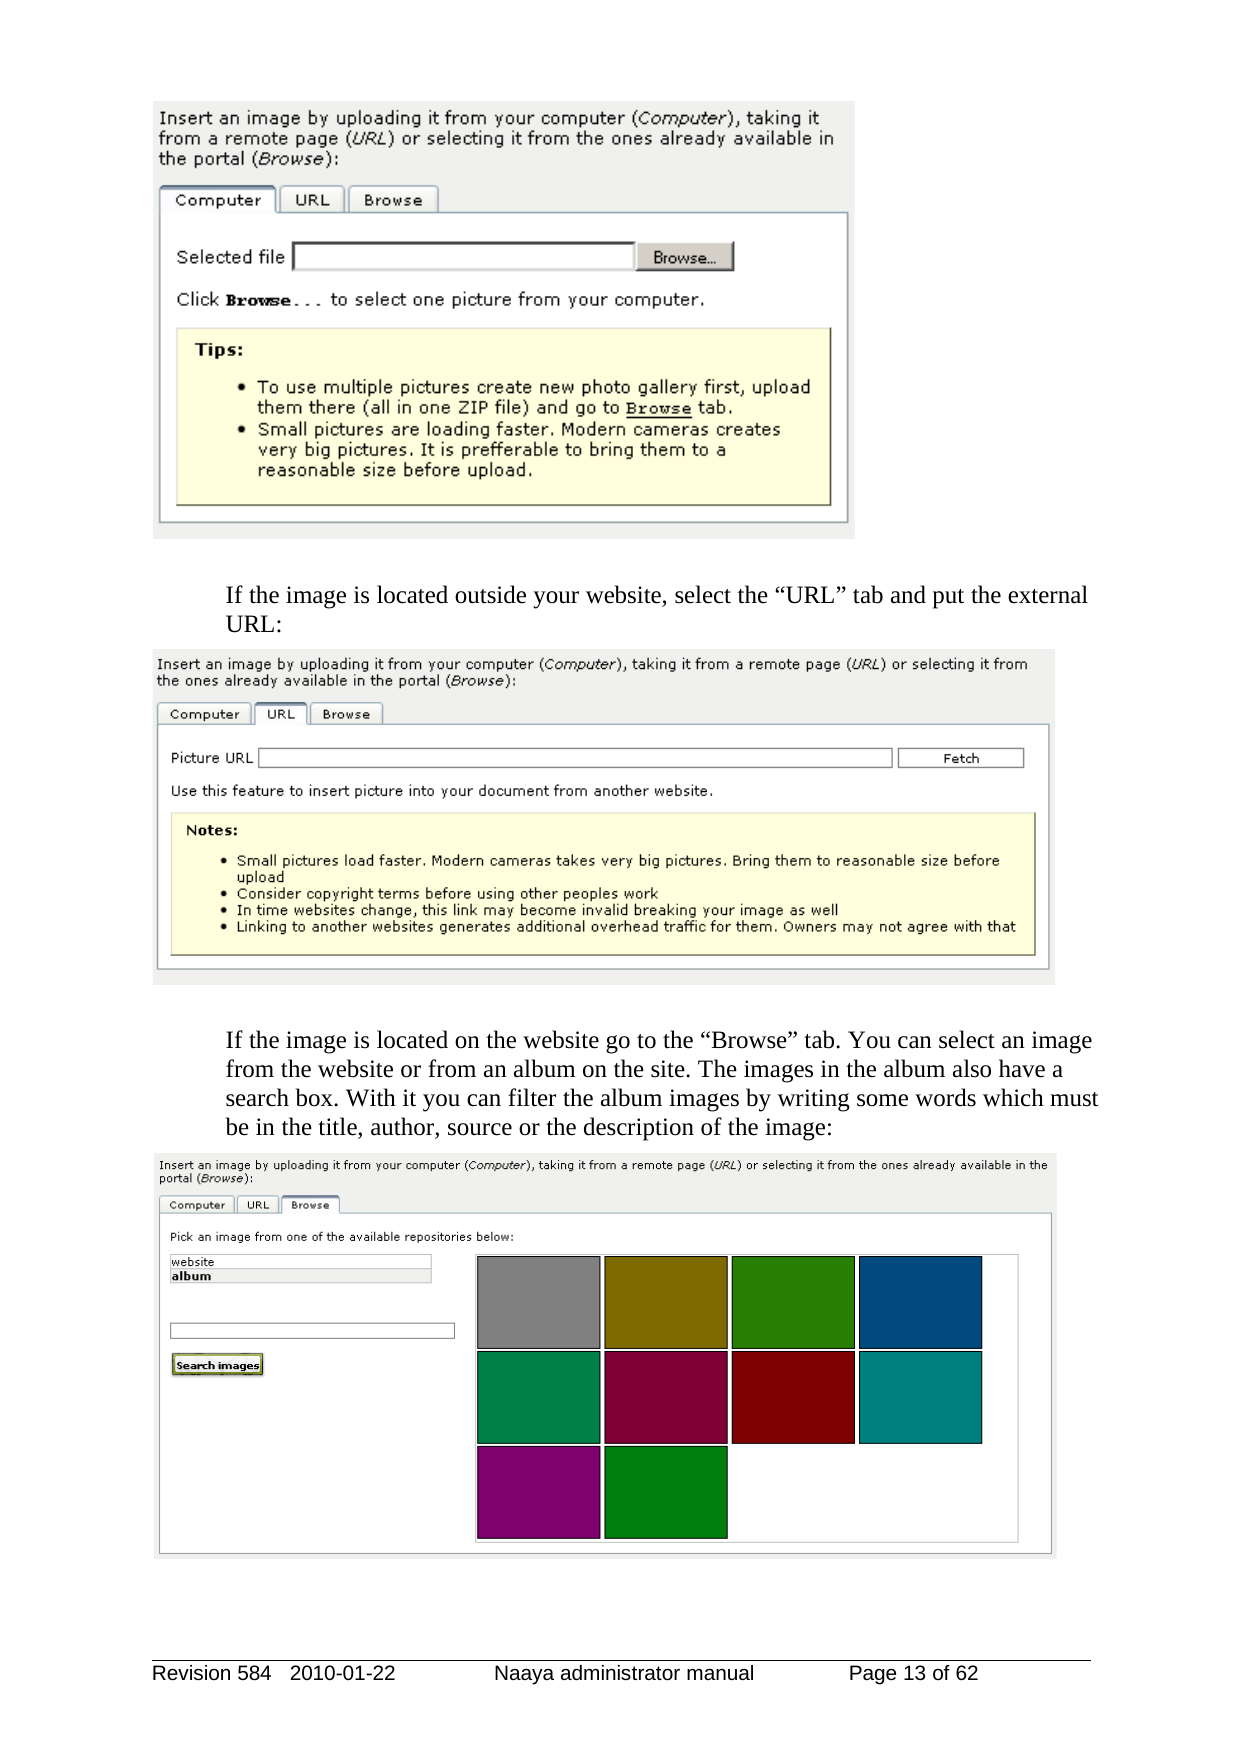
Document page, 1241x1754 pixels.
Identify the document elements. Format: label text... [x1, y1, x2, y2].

picture [153, 101, 855, 539]
picture [154, 1153, 1057, 1559]
text If the image is located on the website go to the “Browse” tab. You can select an image from the website or from an album on the site. The images in the album also have a search box. With it you can filter the album images by writing some words which must be in the title, author, source or the description of the image: [225, 1025, 1128, 1141]
picture [152, 649, 1056, 985]
text If the image is located outside your website, select the “URL” tab and put the external URL: [225, 580, 1128, 638]
